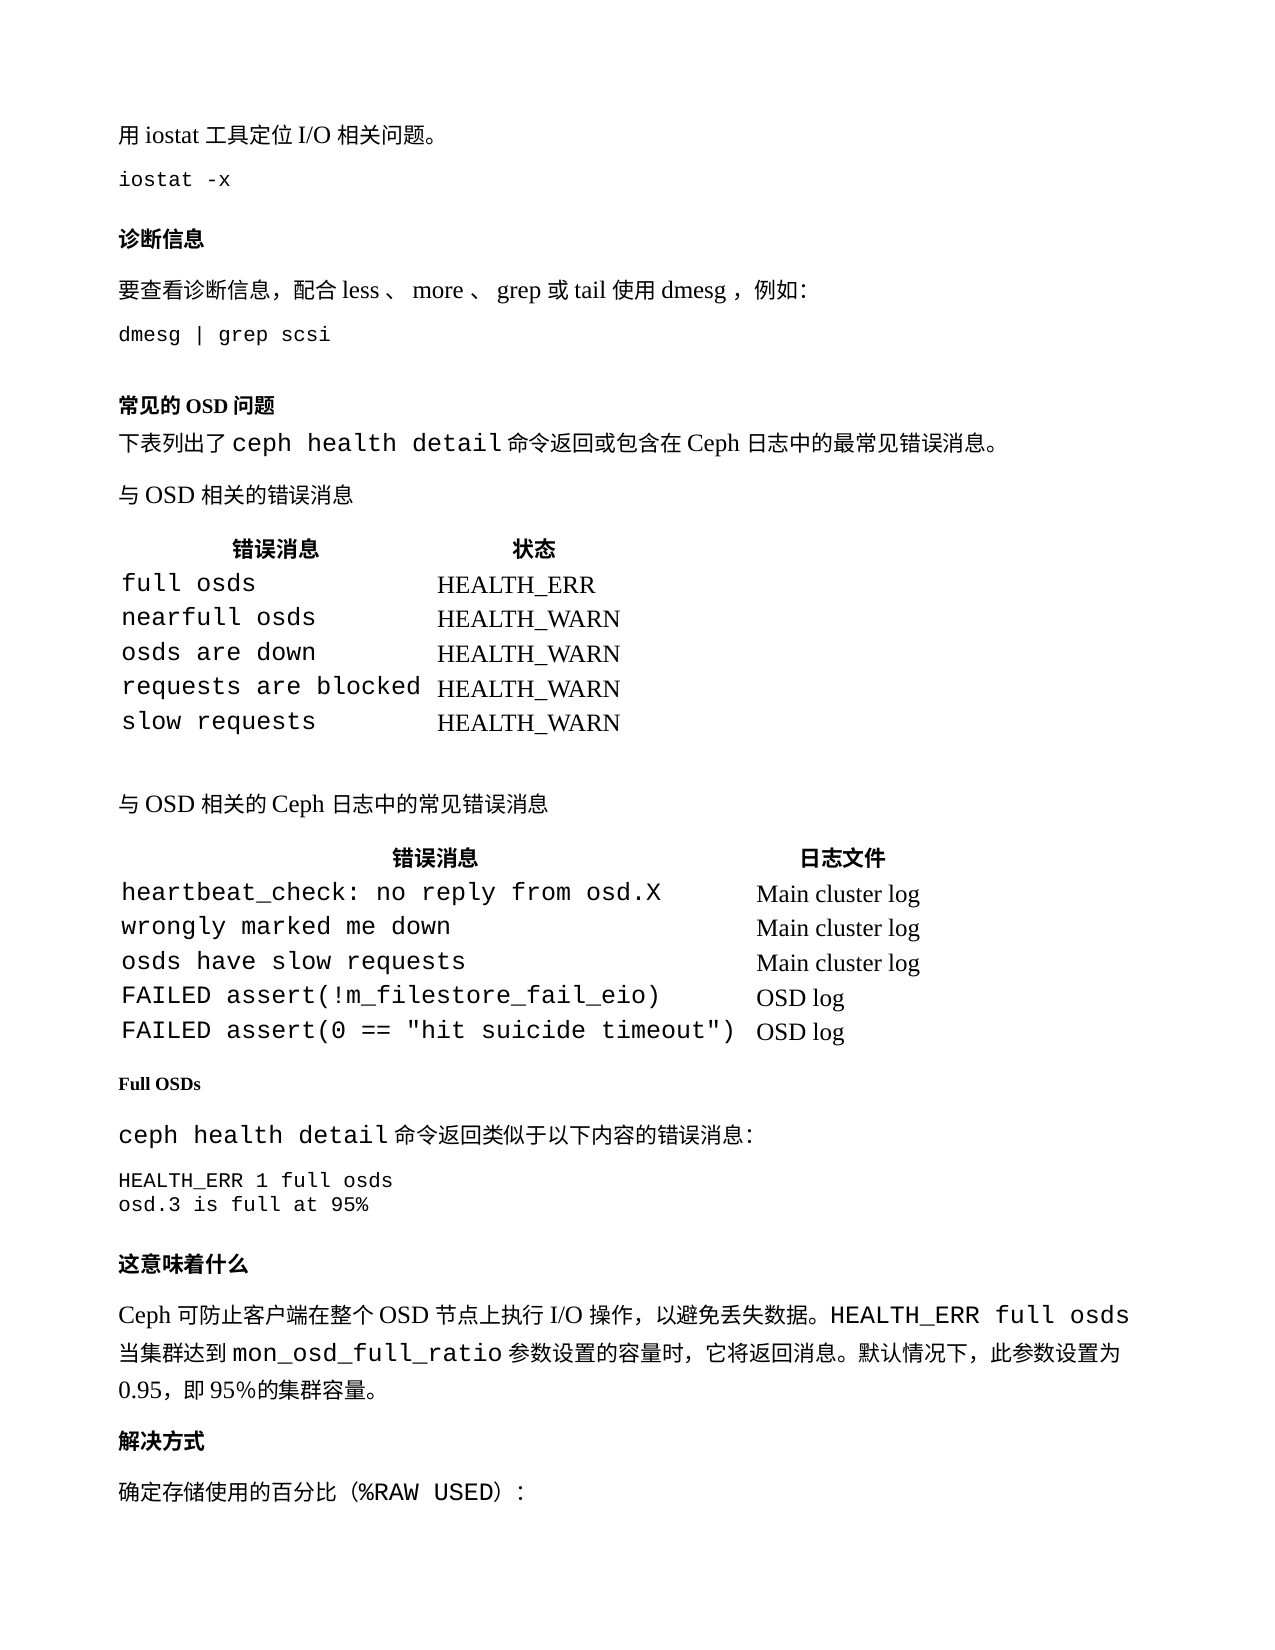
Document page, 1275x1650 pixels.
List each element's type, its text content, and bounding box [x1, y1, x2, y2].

table_cell heartbeat_check: no reply from osd.X [118, 876, 753, 911]
text 用 iostat 工具定位 I/O 相关问题。 [118, 118, 1157, 150]
table_cell wrongly marked me down [118, 911, 753, 945]
table_cell HEALTH_WARN [434, 602, 634, 636]
text 与 OSD 相关的错误消息 [118, 478, 1157, 510]
text 解决方式 [118, 1424, 1157, 1456]
table_cell osds have slow requests [118, 945, 753, 980]
table_cell Main cluster log [753, 876, 932, 911]
table_header 错误消息 [118, 839, 753, 876]
table_header 日志文件 [753, 839, 932, 876]
text HEALTH_ERR 1 full osds [118, 1171, 1157, 1194]
subtitle Full OSDs [118, 1073, 1157, 1094]
text 要查看诊断信息，配合 less 、 more 、 grep 或 tail 使用 dmesg ，例如： [118, 273, 1157, 305]
text osd.3 is full at 95% [118, 1194, 1157, 1218]
text 诊断信息 [118, 222, 1157, 254]
text iostat -x [118, 169, 1157, 193]
table_cell HEALTH_WARN [434, 636, 634, 671]
table_cell Main cluster log [753, 911, 932, 945]
table_header 状态 [434, 530, 634, 567]
text 这意味着什么 [118, 1247, 1157, 1279]
table_cell OSD log [753, 980, 932, 1014]
text 与 OSD 相关的 Ceph 日志中的常见错误消息 [118, 787, 1157, 819]
table_cell slow requests [118, 705, 434, 740]
text dmesg | grep scsi [118, 324, 1157, 348]
text 确定存储使用的百分比（%RAW USED）： [118, 1475, 1157, 1508]
table_cell requests are blocked [118, 671, 434, 705]
table_header 错误消息 [118, 530, 434, 567]
table_cell full osds [118, 567, 434, 602]
table_cell osds are down [118, 636, 434, 671]
table_cell HEALTH_ERR [434, 567, 634, 602]
text ceph health detail 命令返回类似于以下内容的错误消息： [118, 1118, 1157, 1151]
table_cell HEALTH_WARN [434, 705, 634, 740]
table_cell FAILED assert(0 == "hit suicide timeout") [118, 1014, 753, 1049]
table_cell HEALTH_WARN [434, 671, 634, 705]
table_cell Main cluster log [753, 945, 932, 980]
table_cell OSD log [753, 1014, 932, 1049]
table_cell nearfull osds [118, 602, 434, 636]
table_cell FAILED assert(!m_filestore_fail_eio) [118, 980, 753, 1014]
subtitle 常见的 OSD 问题 [118, 390, 1157, 420]
text Ceph 可防止客户端在整个 OSD 节点上执行 I/O 操作，以避免丢失数据。HEALTH_ERR full osds 当集群达到 mon_osd_full_ratio 参数设置的容量时，它将返回消息。默认情况下，此参数设置为0.95，即95％的集群容量。 [118, 1298, 1157, 1405]
text 下表列出了ceph health detail命令返回或包含在 Ceph 日志中的最常见错误消息。 [118, 426, 1157, 459]
